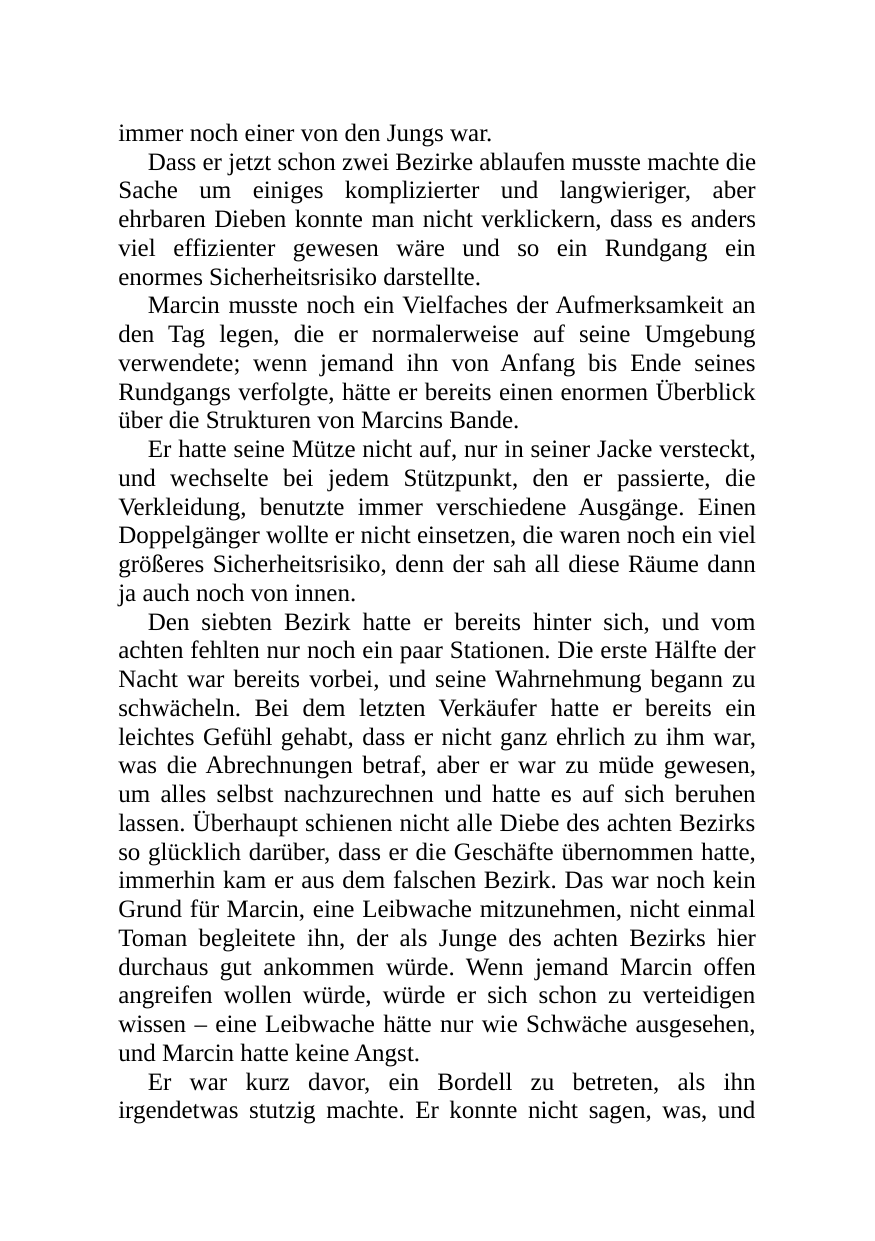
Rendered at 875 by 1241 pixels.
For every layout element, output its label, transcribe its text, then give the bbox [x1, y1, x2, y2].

text Marcin musste noch ein Vielfaches der Aufmerksamkeit an den Tag legen, die er normalerweise auf seine Umgebung verwendete; wenn jemand ihn von Anfang bis Ende seines Rundgangs verfolgte, hätte er bereits einen enormen Überblick über die Strukturen von Marcins Bande. [118, 291, 756, 434]
text Den siebten Bezirk hatte er bereits hinter sich, und vom achten fehlten nur noch ein paar Stationen. Die erste Hälfte der Nacht war bereits vorbei, und seine Wahrnehmung begann zu schwächeln. Bei dem letzten Verkäufer hatte er bereits ein leichtes Gefühl gehabt, dass er nicht ganz ehrlich zu ihm war, was die Abrechnungen betraf, aber er war zu müde gewesen, um alles selbst nachzurechnen und hatte es auf sich beruhen lassen. Überhaupt schienen nicht alle Diebe des achten Bezirks so glücklich darüber, dass er die Geschäfte übernommen hatte, immerhin kam er aus dem falschen Bezirk. Das war noch kein Grund für Marcin, eine Leibwache mitzunehmen, nicht einmal Toman begleitete ihn, der als Junge des achten Bezirks hier durchaus gut ankommen würde. Wenn jemand Marcin offen angreifen wollen würde, würde er sich schon zu verteidigen wissen – eine Leibwache hätte nur wie Schwäche ausgesehen, und Marcin hatte keine Angst. [118, 607, 756, 1067]
text Er war kurz davor, ein Bordell zu betreten, als ihn irgendetwas stutzig machte. Er konnte nicht sagen, was, und [118, 1067, 756, 1124]
text Er hatte seine Mütze nicht auf, nur in seiner Jacke versteckt, und wechselte bei jedem Stützpunkt, den er passierte, die Verkleidung, benutzte immer verschiedene Ausgänge. Einen Doppelgänger wollte er nicht einsetzen, die waren noch ein viel größeres Sicherheitsrisiko, denn der sah all diese Räume dann ja auch noch von innen. [118, 434, 756, 607]
text immer noch einer von den Jungs war. [118, 118, 756, 147]
text Dass er jetzt schon zwei Bezirke ablaufen musste machte die Sache um einiges komplizierter und langwieriger, aber ehrbaren Dieben konnte man nicht verklickern, dass es anders viel effizienter gewesen wäre und so ein Rundgang ein enormes Sicherheitsrisiko darstellte. [118, 147, 756, 291]
